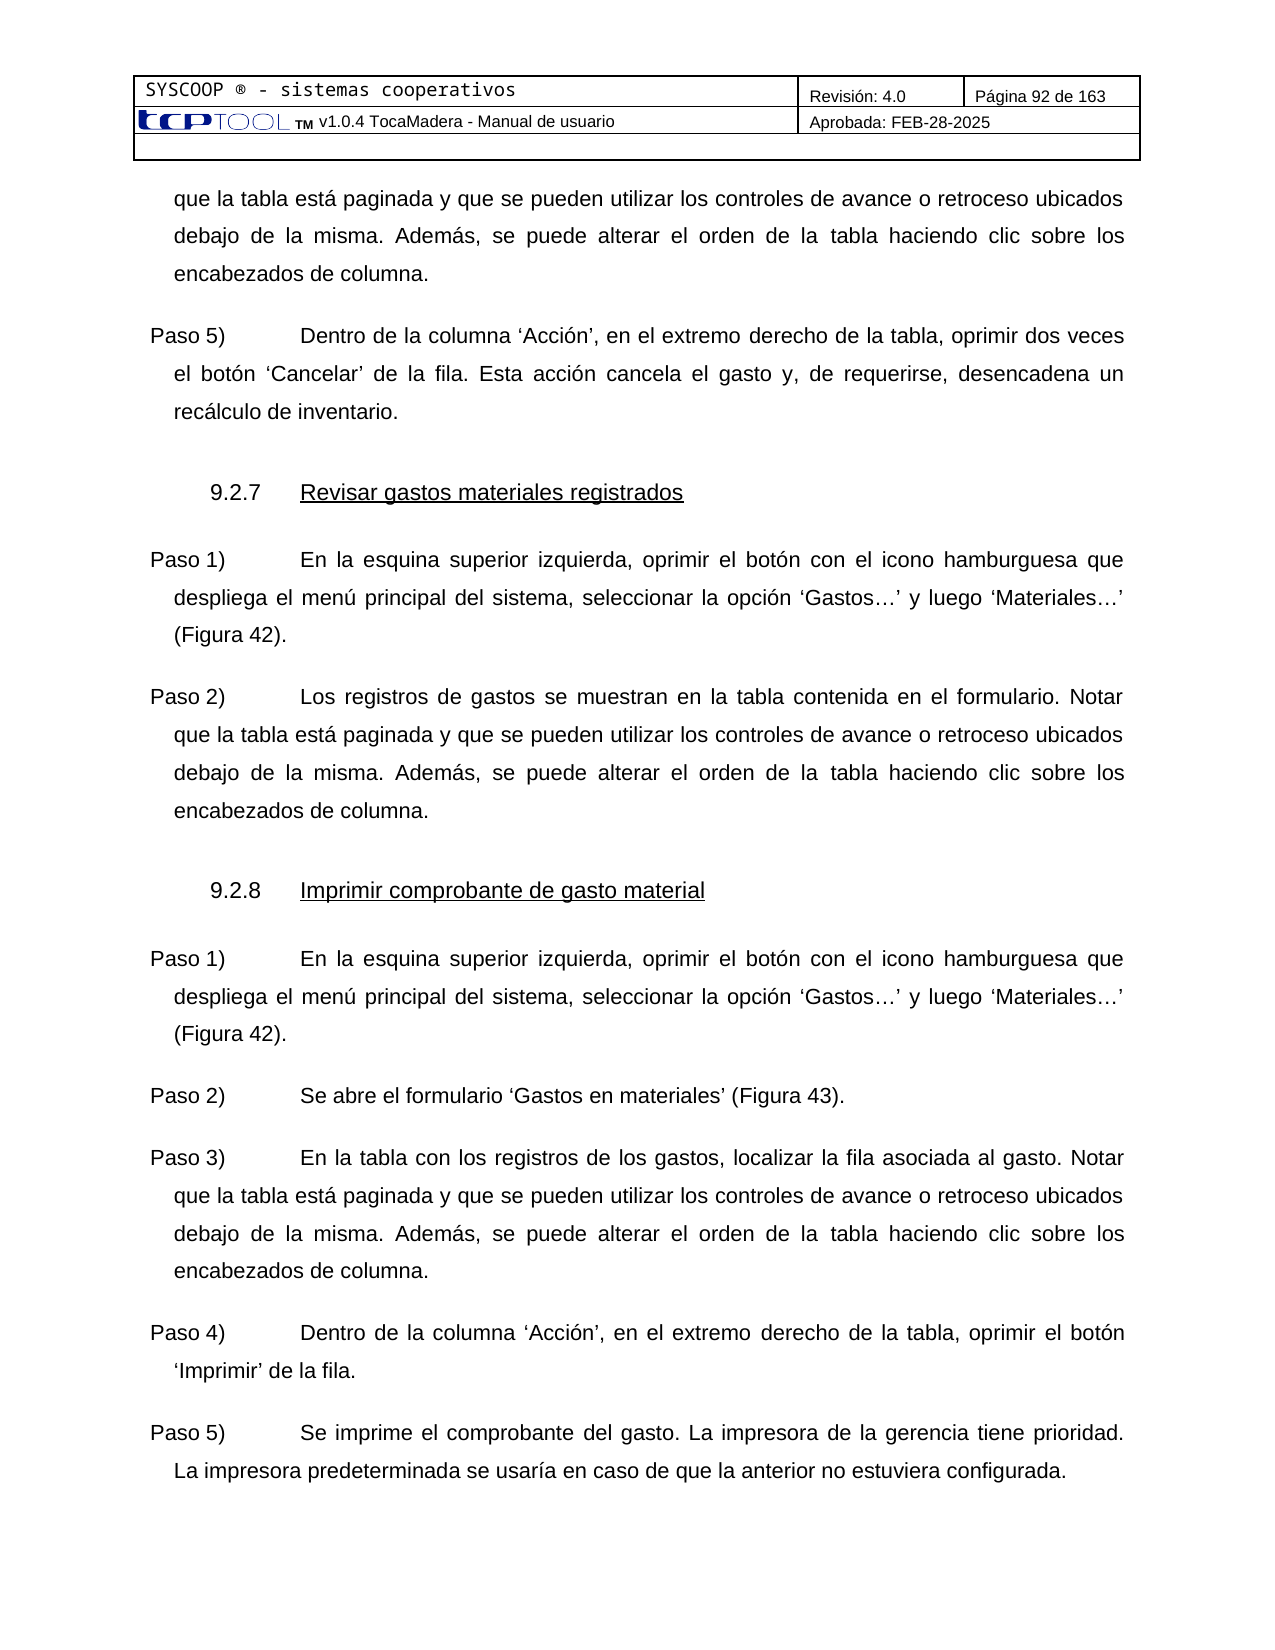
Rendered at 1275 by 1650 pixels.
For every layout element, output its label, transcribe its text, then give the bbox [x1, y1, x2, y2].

picture [138, 110, 290, 130]
list Se abre el formulario ‘Gastos en materiales’ (Figura 43). [150, 1083, 1125, 1108]
list Los registros de gastos se muestran en la tabla contenida en el formulario. Notar que la tabla está paginada y que se pueden utilizar los controles de avance o retroceso ubicados debajo de la misma. Además, se puede alterar el orden de la tabla haciendo clic sobre los encabezados de columna. [150, 684, 1125, 823]
list En la esquina superior izquierda, oprimir el botón con el icono hamburguesa que despliega el menú principal del sistema, seleccionar la opción ‘Gastos…’ y luego ‘Materiales…’ (Figura 42). [150, 946, 1125, 1047]
list En la tabla con los registros de los gastos, localizar la fila asociada al gasto. Notar que la tabla está paginada y que se pueden utilizar los controles de avance o retroceso ubicados debajo de la misma. Además, se puede alterar el orden de la tabla haciendo clic sobre los encabezados de columna. [150, 1145, 1125, 1283]
list Dentro de la columna ‘Acción’, en el extremo derecho de la tabla, oprimir el botón ‘Imprimir’ de la fila. [150, 1320, 1125, 1383]
subtitle Revisar gastos materiales registrados [210, 478, 1125, 505]
subtitle Imprimir comprobante de gasto material [210, 877, 1125, 904]
list Se imprime el comprobante del gasto. La impresora de la gerencia tiene prioridad. La impresora predeterminada se usaría en caso de que la anterior no estuviera configurada. [150, 1420, 1125, 1483]
list que la tabla está paginada y que se pueden utilizar los controles de avance o retroceso ubicados debajo de la misma. Además, se puede alterar el orden de la tabla haciendo clic sobre los encabezados de columna. [150, 186, 1125, 286]
list Dentro de la columna ‘Acción’, en el extremo derecho de la tabla, oprimir dos veces el botón ‘Cancelar’ de la fila. Esta acción cancela el gasto y, de requerirse, desencadena un recálculo de inventario. [150, 323, 1125, 424]
list En la esquina superior izquierda, oprimir el botón con el icono hamburguesa que despliega el menú principal del sistema, seleccionar la opción ‘Gastos…’ y luego ‘Materiales…’ (Figura 42). [150, 547, 1125, 648]
